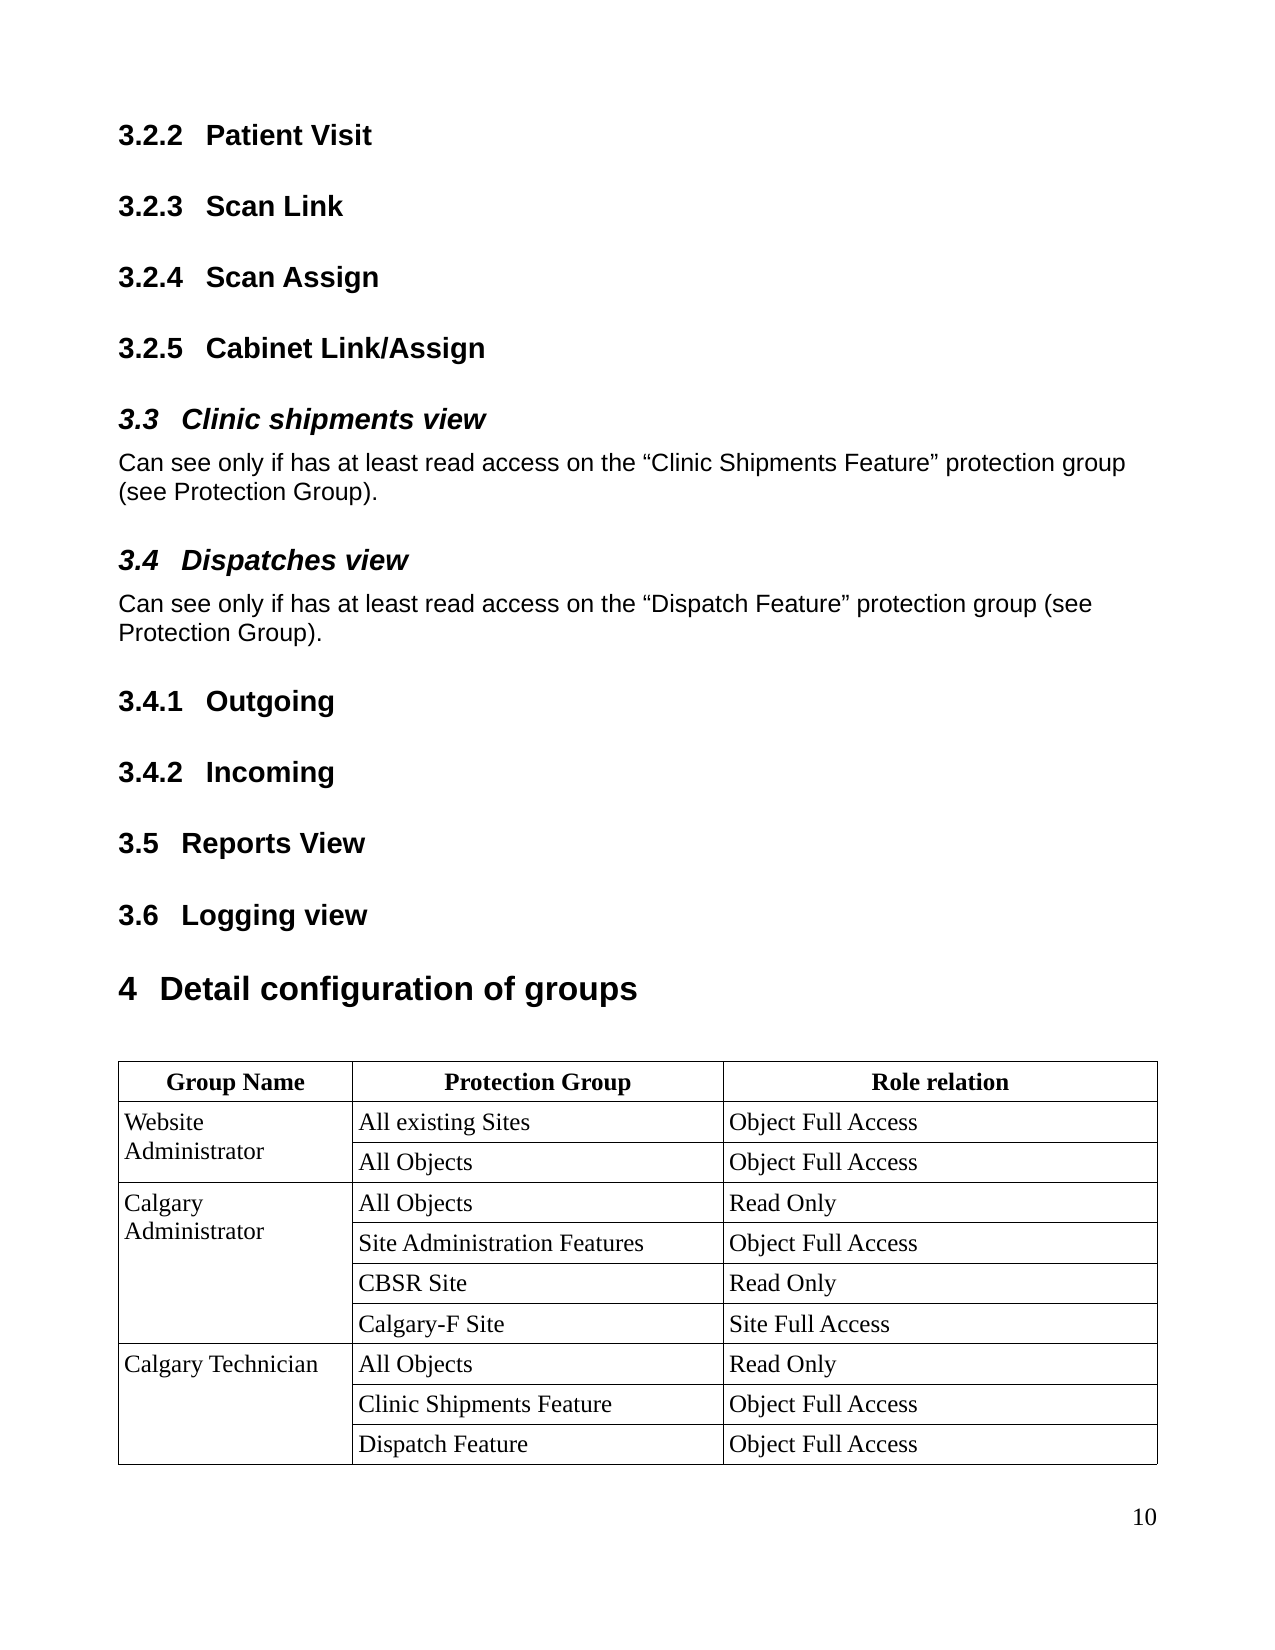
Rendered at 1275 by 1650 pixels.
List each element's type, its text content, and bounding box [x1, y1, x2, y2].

table_cell Read Only [724, 1183, 1157, 1222]
table_header Role relation [724, 1062, 1157, 1101]
subtitle Scan Assign [118, 260, 1157, 294]
subtitle Clinic shipments view [118, 402, 1157, 436]
text Can see only if has at least read access on the “Clinic Shipments Feature” protection group (see Protection Group). [118, 448, 1157, 506]
table_cell Read Only [724, 1264, 1157, 1303]
table_header Group Name [119, 1062, 352, 1101]
subtitle Cabinet Link/Assign [118, 331, 1157, 365]
text Can see only if has at least read access on the “Dispatch Feature” protection group (see Protection Group). [118, 589, 1157, 647]
subtitle Scan Link [118, 189, 1157, 223]
table_cell Object Full Access [724, 1102, 1157, 1142]
table_cell All Objects [353, 1183, 723, 1222]
table_cell Calgary Administrator [119, 1183, 352, 1343]
table_cell Site Administration Features [353, 1223, 723, 1262]
table_cell Object Full Access [724, 1425, 1157, 1464]
subtitle Dispatches view [118, 543, 1157, 577]
table_cell Calgary Technician [119, 1344, 352, 1464]
table_cell Clinic Shipments Feature [353, 1385, 723, 1424]
table_cell All Objects [353, 1143, 723, 1182]
table_header Protection Group [353, 1062, 723, 1101]
table_cell Site Full Access [724, 1304, 1157, 1343]
subtitle Reports View [118, 826, 1157, 860]
table_cell Dispatch Feature [353, 1425, 723, 1464]
table_cell Website Administrator [119, 1102, 352, 1182]
subtitle Outgoing [118, 684, 1157, 718]
table_cell All existing Sites [353, 1102, 723, 1142]
table_cell Object Full Access [724, 1143, 1157, 1182]
table_cell Object Full Access [724, 1223, 1157, 1262]
subtitle Incoming [118, 755, 1157, 789]
table_cell All Objects [353, 1344, 723, 1383]
subtitle Patient Visit [118, 118, 1157, 152]
table_cell Read Only [724, 1344, 1157, 1383]
subtitle Logging view [118, 897, 1157, 931]
subtitle Detail configuration of groups [118, 968, 1157, 1007]
table_cell Object Full Access [724, 1385, 1157, 1424]
table_cell CBSR Site [353, 1264, 723, 1303]
table_cell Calgary-F Site [353, 1304, 723, 1343]
